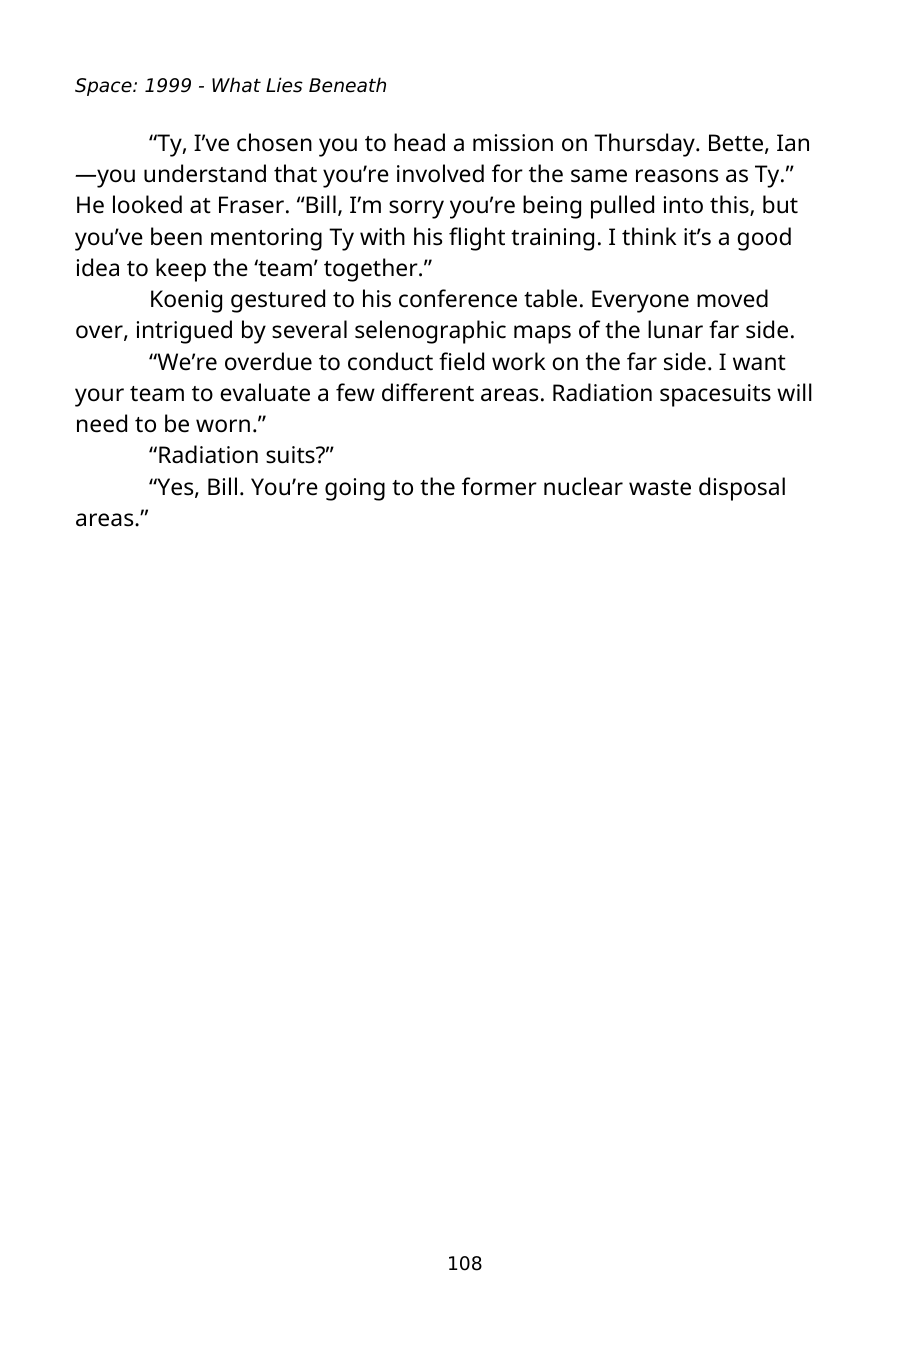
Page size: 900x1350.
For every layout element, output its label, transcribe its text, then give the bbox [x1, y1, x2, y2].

text “Ty, I’ve chosen you to head a mission on Thursday. Bette, Ian—you understand that you’re involved for the same reasons as Ty.” He looked at Fraser. “Bill, I’m sorry you’re being pulled into this, but you’ve been mentoring Ty with his flight training. I think it’s a good idea to keep the ‘team’ together.” [75, 127, 825, 283]
text “We’re overdue to conduct field work on the far side. I want your team to evaluate a few different areas. Radiation spacesuits will need to be worn.” [75, 346, 825, 439]
text “Yes, Bill. You’re going to the former nuclear waste disposal areas.” [75, 471, 825, 533]
text Koenig gestured to his conference table. Everyone moved over, intrigued by several selenographic maps of the lunar far side. [75, 283, 825, 346]
text “Radiation suits?” [75, 439, 825, 471]
